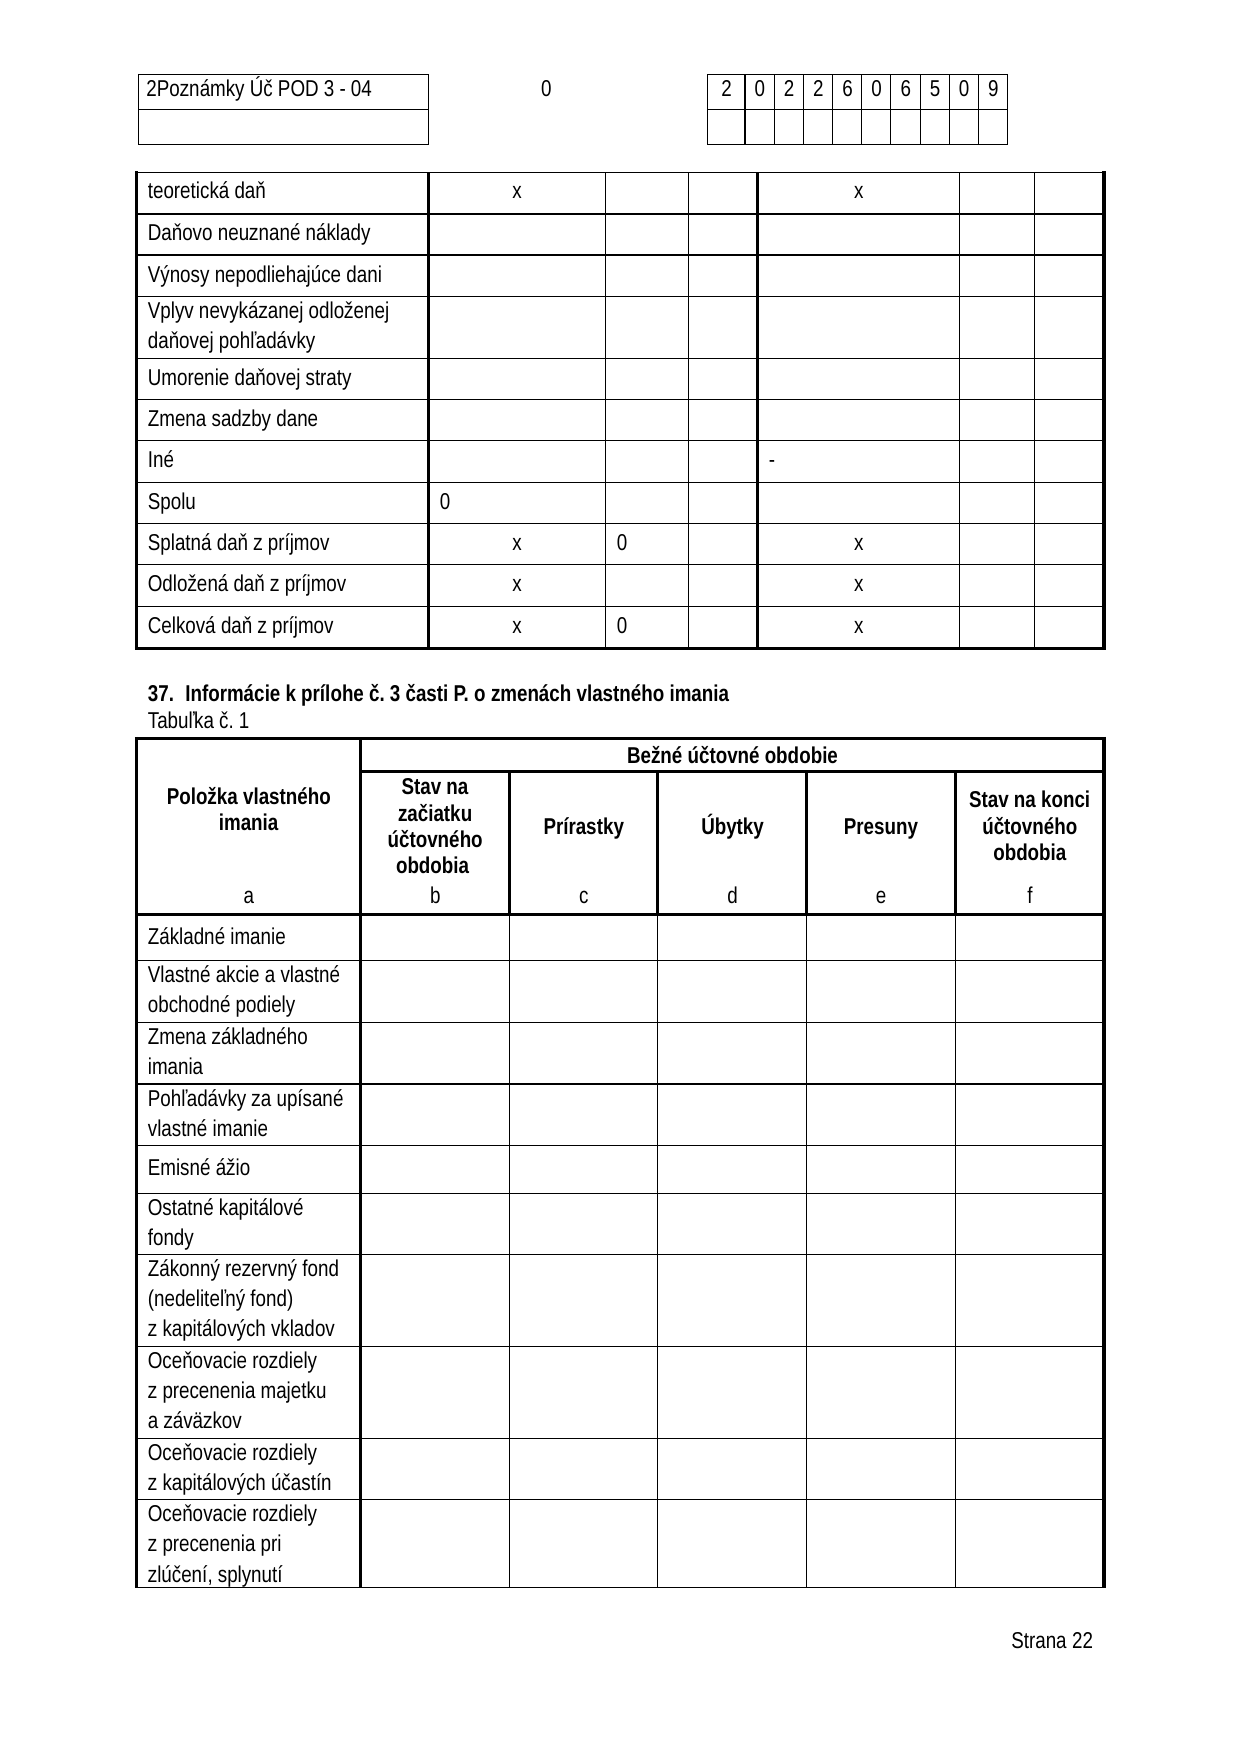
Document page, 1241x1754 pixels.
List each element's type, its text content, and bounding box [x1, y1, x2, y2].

table_cell [689, 173, 756, 213]
table_cell [606, 173, 688, 213]
table_cell [960, 524, 1034, 564]
table_cell [362, 1023, 509, 1083]
table_cell [606, 359, 688, 399]
table_cell [606, 400, 688, 440]
table_cell [606, 565, 688, 606]
table_cell Zmena základného imania [138, 1023, 359, 1083]
table_cell Splatná daň z príjmov [138, 524, 427, 564]
table_cell d [659, 879, 805, 913]
table_cell [689, 215, 756, 254]
table_cell [1035, 359, 1102, 399]
table_cell Úbytky [659, 773, 805, 878]
table_cell Daňovo neuznané náklady [138, 215, 427, 254]
table_cell [956, 1023, 1102, 1083]
table_cell [807, 1347, 955, 1438]
table_cell [510, 1500, 657, 1587]
table_cell [1035, 297, 1102, 357]
table_cell [960, 173, 1034, 213]
table_cell [658, 1194, 806, 1254]
table_cell [689, 565, 756, 606]
table_cell [956, 1500, 1102, 1587]
table_cell Zmena sadzby dane [138, 400, 427, 440]
table_cell [689, 359, 756, 399]
table_cell [956, 1439, 1102, 1499]
table_cell [606, 215, 688, 254]
table_cell Vplyv nevykázanej odloženej daňovej pohľadávky [138, 297, 427, 357]
table_cell [807, 916, 955, 960]
table_cell Odložená daň z príjmov [138, 565, 427, 606]
table_cell [362, 1194, 509, 1254]
table_cell Stav na konci účtovného obdobia [957, 773, 1102, 878]
table_cell [689, 524, 756, 564]
table_cell Pohľadávky za upísané vlastné imanie [138, 1085, 359, 1145]
table_cell x [430, 565, 605, 606]
table_cell [606, 256, 688, 296]
table_cell [658, 1255, 806, 1346]
text Tabuľka č. 1 [148, 707, 1093, 733]
table_cell [689, 400, 756, 440]
table_cell [510, 1023, 657, 1083]
table_cell [960, 359, 1034, 399]
table_cell [1035, 400, 1102, 440]
table_cell x [759, 173, 959, 213]
table_cell 0 [606, 607, 688, 647]
table_cell [430, 400, 605, 440]
table_cell Iné [138, 441, 427, 482]
table_cell [807, 1500, 955, 1587]
table_cell [956, 916, 1102, 960]
table_cell [362, 1085, 509, 1145]
table_cell [759, 483, 959, 523]
table_cell Emisné ážio [138, 1146, 359, 1192]
table_cell Oceňovacie rozdiely z precenenia majetku a záväzkov [138, 1347, 359, 1438]
table_cell [658, 916, 806, 960]
table_cell Zákonný rezervný fond (nedeliteľný fond) z kapitálových vkladov [138, 1255, 359, 1346]
table_cell [362, 916, 509, 960]
table_cell [960, 483, 1034, 523]
table_cell [510, 1146, 657, 1192]
table_cell [807, 1194, 955, 1254]
table_cell [510, 961, 657, 1022]
table_cell [689, 441, 756, 482]
table_cell [362, 1347, 509, 1438]
table_header Položka vlastného imania [138, 740, 359, 878]
table_cell [362, 1146, 509, 1192]
table_cell x [430, 173, 605, 213]
table_header Bežné účtovné obdobie [362, 740, 1102, 770]
table_cell [689, 256, 756, 296]
table_cell Spolu [138, 483, 427, 523]
table_cell [658, 1500, 806, 1587]
table_cell [689, 297, 756, 357]
table_cell x [759, 565, 959, 606]
table_cell [960, 607, 1034, 647]
table_cell [362, 1255, 509, 1346]
table_cell [658, 1146, 806, 1192]
table_cell [1035, 607, 1102, 647]
table_cell teoretická daň [138, 173, 427, 213]
table_cell Ostatné kapitálové fondy [138, 1194, 359, 1254]
table_cell [689, 483, 756, 523]
table_cell [960, 441, 1034, 482]
table_cell Oceňovacie rozdiely z precenenia pri zlúčení, splynutí [138, 1500, 359, 1587]
table_cell [658, 961, 806, 1022]
table_cell x [759, 524, 959, 564]
table_cell Celková daň z príjmov [138, 607, 427, 647]
table_cell [658, 1439, 806, 1499]
table_cell Prírastky [511, 773, 656, 878]
table_cell c [511, 879, 656, 913]
table_cell [759, 359, 959, 399]
table_cell [658, 1347, 806, 1438]
table_cell [510, 1439, 657, 1499]
table_cell [956, 1347, 1102, 1438]
table_cell [362, 1439, 509, 1499]
table_cell [807, 1085, 955, 1145]
table_cell [807, 1023, 955, 1083]
table_cell 0 [430, 483, 605, 523]
table_cell [960, 297, 1034, 357]
table_cell [759, 215, 959, 254]
table_cell Umorenie daňovej straty [138, 359, 427, 399]
table_cell Oceňovacie rozdiely z kapitálových účastín [138, 1439, 359, 1499]
table_cell b [362, 879, 508, 913]
table_cell [510, 1255, 657, 1346]
table_cell [430, 359, 605, 399]
table_cell [807, 1255, 955, 1346]
table_cell [362, 961, 509, 1022]
table_cell Vlastné akcie a vlastné obchodné podiely [138, 961, 359, 1022]
table_cell [1035, 173, 1102, 213]
table_cell [1035, 565, 1102, 606]
table_cell [510, 1085, 657, 1145]
table_cell [510, 1347, 657, 1438]
table_cell [1035, 483, 1102, 523]
table_cell Základné imanie [138, 916, 359, 960]
table_cell [759, 297, 959, 357]
table_cell [956, 1194, 1102, 1254]
table_cell [807, 1146, 955, 1192]
table_cell [956, 961, 1102, 1022]
table_cell [606, 441, 688, 482]
table_cell [960, 400, 1034, 440]
table_cell a [138, 879, 359, 913]
table_cell [430, 256, 605, 296]
table_cell [658, 1023, 806, 1083]
table_cell Výnosy nepodliehajúce dani [138, 256, 427, 296]
table_cell x [430, 607, 605, 647]
table_cell [960, 565, 1034, 606]
table_cell [807, 961, 955, 1022]
table_cell 0 [606, 524, 688, 564]
table_cell [956, 1255, 1102, 1346]
table_cell - [759, 441, 959, 482]
table_cell [362, 1500, 509, 1587]
table_cell [807, 1439, 955, 1499]
table_cell [606, 483, 688, 523]
table_cell [689, 607, 756, 647]
title Informácie k prílohe č. 3 časti P. o zmenách vlastného imania [148, 680, 1093, 707]
table_cell [430, 215, 605, 254]
table_cell [759, 256, 959, 296]
table_cell f [957, 879, 1102, 913]
table_cell x [759, 607, 959, 647]
table_cell e [808, 879, 954, 913]
table_cell [510, 1194, 657, 1254]
table_cell [759, 400, 959, 440]
table_cell x [430, 524, 605, 564]
table_cell [1035, 215, 1102, 254]
table_cell [1035, 256, 1102, 296]
table_cell [960, 256, 1034, 296]
table_cell Presuny [808, 773, 954, 878]
table_cell [606, 297, 688, 357]
table_cell [1035, 441, 1102, 482]
table_cell Stav na začiatku účtovného obdobia [362, 773, 508, 878]
table_cell [960, 215, 1034, 254]
table_cell [658, 1085, 806, 1145]
table_cell [1035, 524, 1102, 564]
table_cell [510, 916, 657, 960]
table_cell [956, 1146, 1102, 1192]
table_cell [430, 441, 605, 482]
table_cell [956, 1085, 1102, 1145]
table_cell [430, 297, 605, 357]
